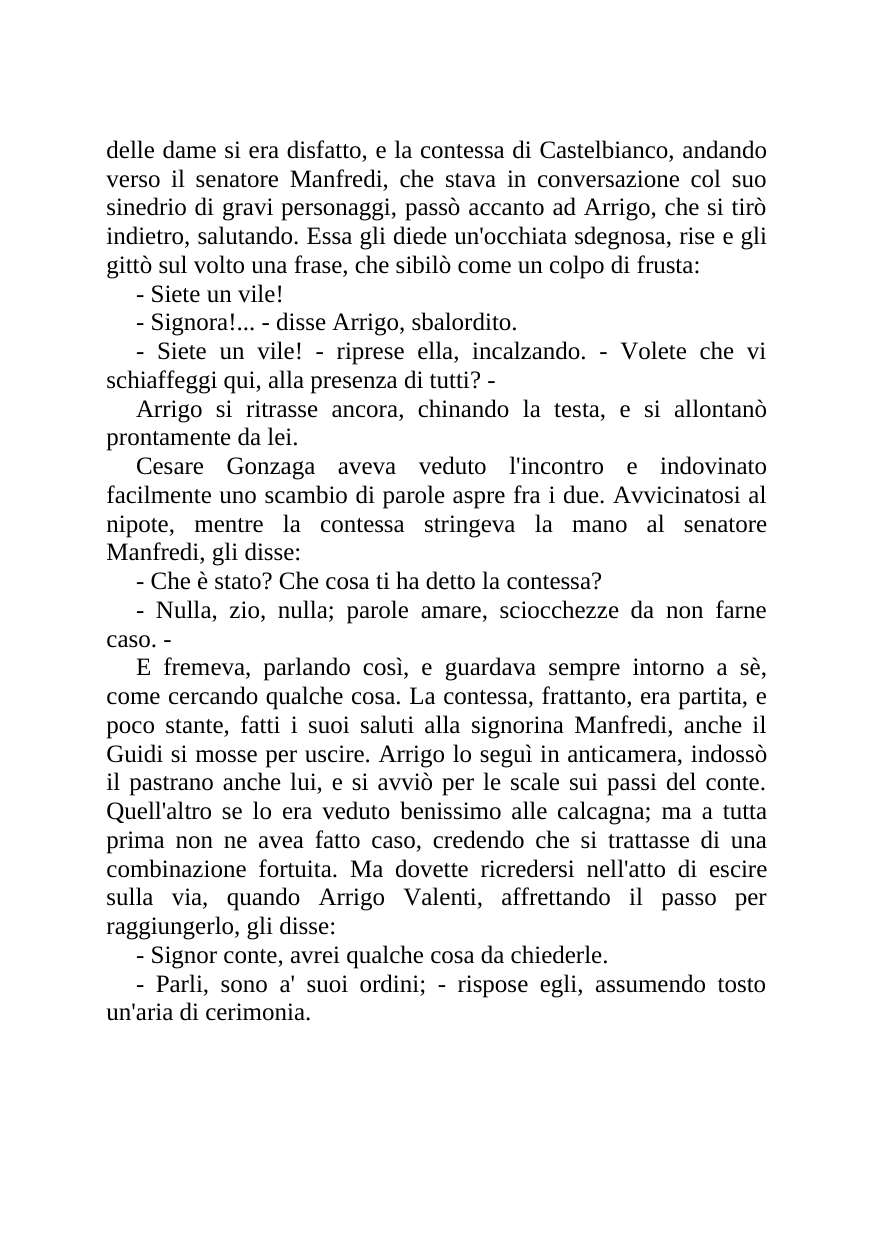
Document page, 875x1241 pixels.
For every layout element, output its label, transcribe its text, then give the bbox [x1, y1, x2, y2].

text - Parli, sono a' suoi ordini; - rispose egli, assumendo tosto un'aria di cerimonia. [106, 969, 768, 1026]
text - Nulla, zio, nulla; parole amare, sciocchezze da non farne caso. - [106, 595, 768, 652]
text Arrigo si ritrasse ancora, chinando la testa, e si allontanò prontamente da lei. [106, 394, 768, 451]
text delle dame si era disfatto, e la contessa di Castelbianco, andando verso il senatore Manfredi, che stava in conversazione col suo sinedrio di gravi personaggi, passò accanto ad Arrigo, che si tirò indietro, salutando. Essa gli diede un'occhiata sdegnosa, rise e gli gittò sul volto una frase, che sibilò come un colpo di frusta: [106, 135, 768, 279]
text - Siete un vile! [106, 279, 768, 307]
text - Signor conte, avrei qualche cosa da chiederle. [106, 940, 768, 969]
text - Siete un vile! - riprese ella, incalzando. - Volete che vi schiaffeggi qui, alla presenza di tutti? - [106, 336, 768, 394]
text E fremeva, parlando così, e guardava sempre intorno a sè, come cercando qualche cosa. La contessa, frattanto, era partita, e poco stante, fatti i suoi saluti alla signorina Manfredi, anche il Guidi si mosse per uscire. Arrigo lo seguì in anticamera, indossò il pastrano anche lui, e si avviò per le scale sui passi del conte. Quell'altro se lo era veduto benissimo alle calcagna; ma a tutta prima non ne avea fatto caso, credendo che si trattasse di una combinazione fortuita. Ma dovette ricredersi nell'atto di escire sulla via, quando Arrigo Valenti, affrettando il passo per raggiungerlo, gli disse: [106, 652, 768, 940]
text - Signora!... - disse Arrigo, sbalordito. [106, 307, 768, 336]
text Cesare Gonzaga aveva veduto l'incontro e indovinato facilmente uno scambio di parole aspre fra i due. Avvicinatosi al nipote, mentre la contessa stringeva la mano al senatore Manfredi, gli disse: [106, 451, 768, 566]
text - Che è stato? Che cosa ti ha detto la contessa? [106, 566, 768, 595]
